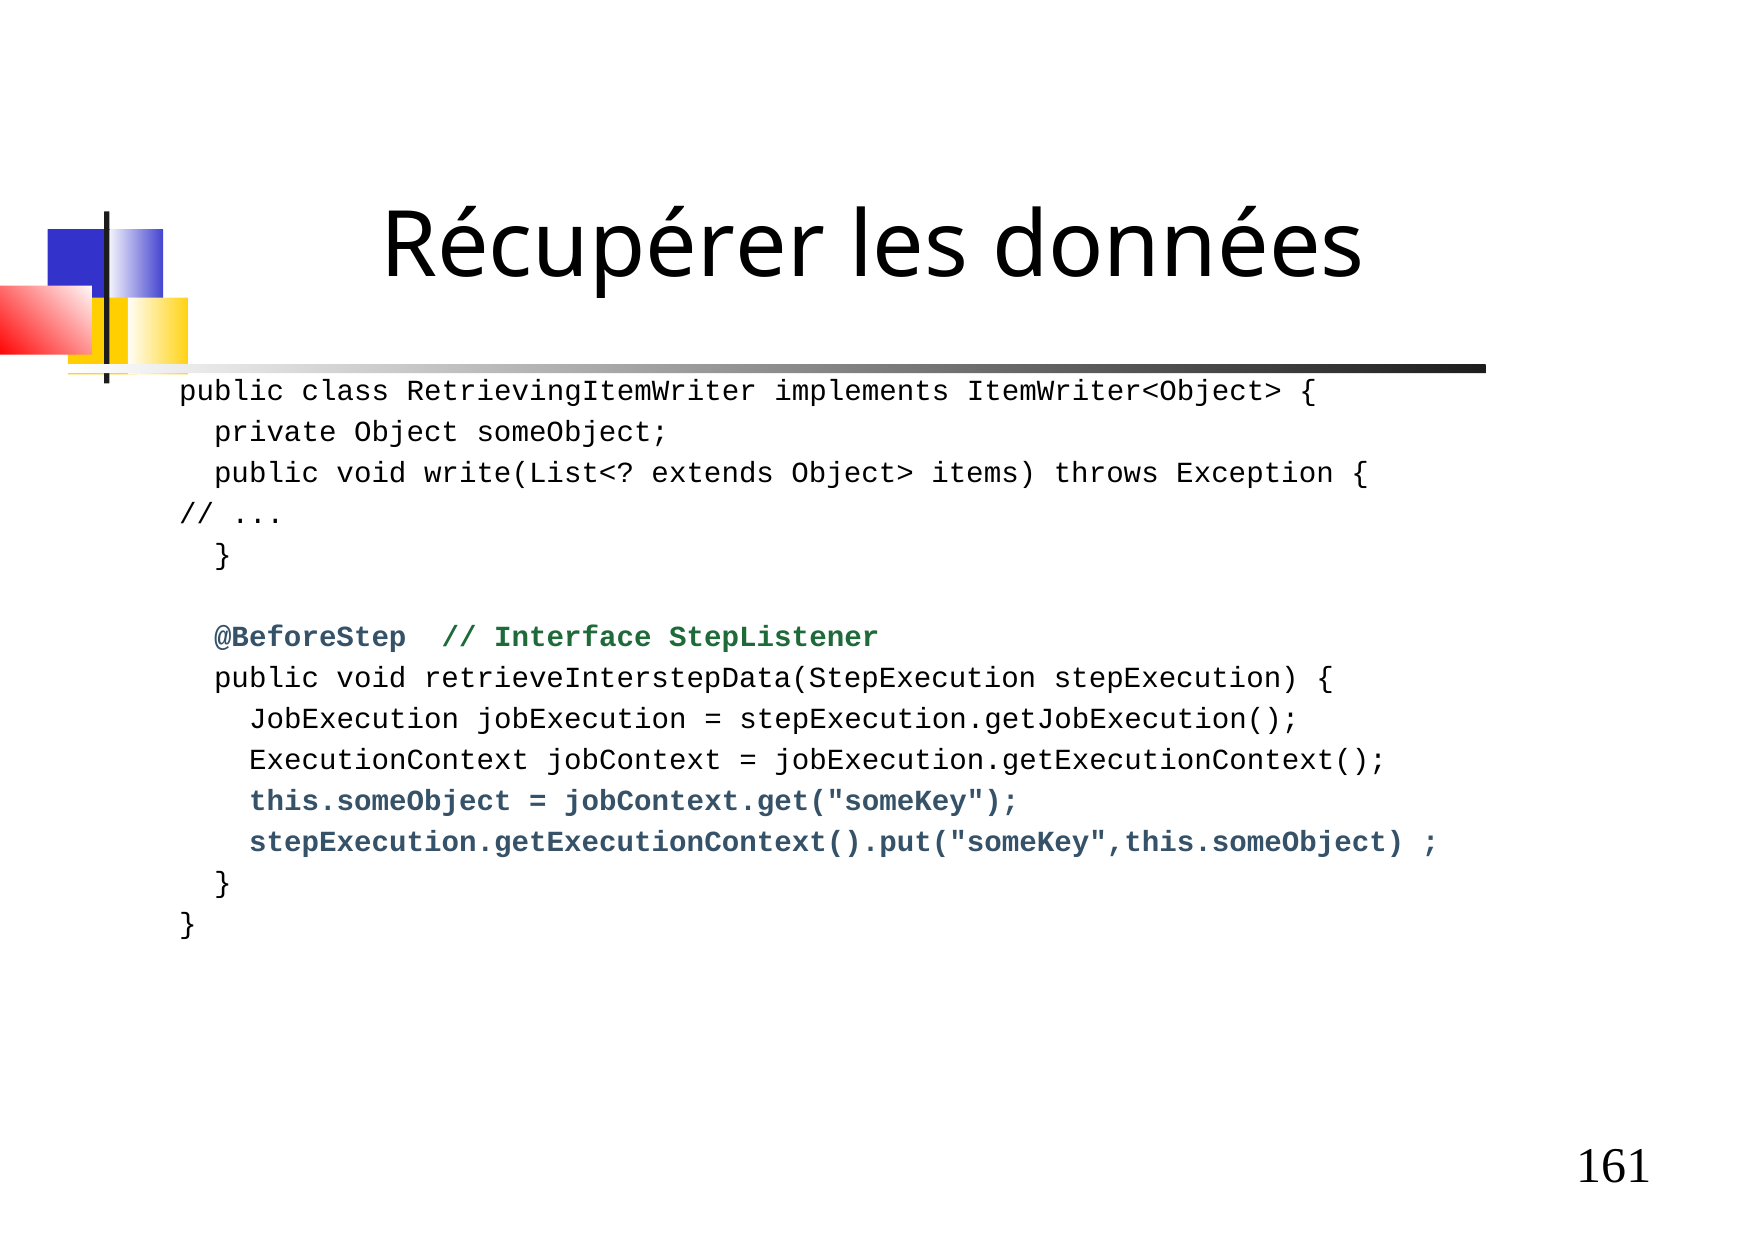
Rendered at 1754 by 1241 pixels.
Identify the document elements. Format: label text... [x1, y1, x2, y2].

list public class RetrievingItemWriter implements ItemWriter<Object> { private Object someObject; public void write(List<? extends Object> items) throws Exception { // ... } @BeforeStep // Interface StepListener public void retrieveInterstepData(StepExecution stepExecution) { JobExecution jobExecution = stepExecution.getJobExecution(); ExecutionContext jobContext = jobExecution.getExecutionContext(); this.someObject = jobContext.get("someKey"); stepExecution.getExecutionContext().put("someKey",this.someObject) ; } } [179, 371, 1567, 1091]
title Récupérer les données [179, 139, 1567, 351]
